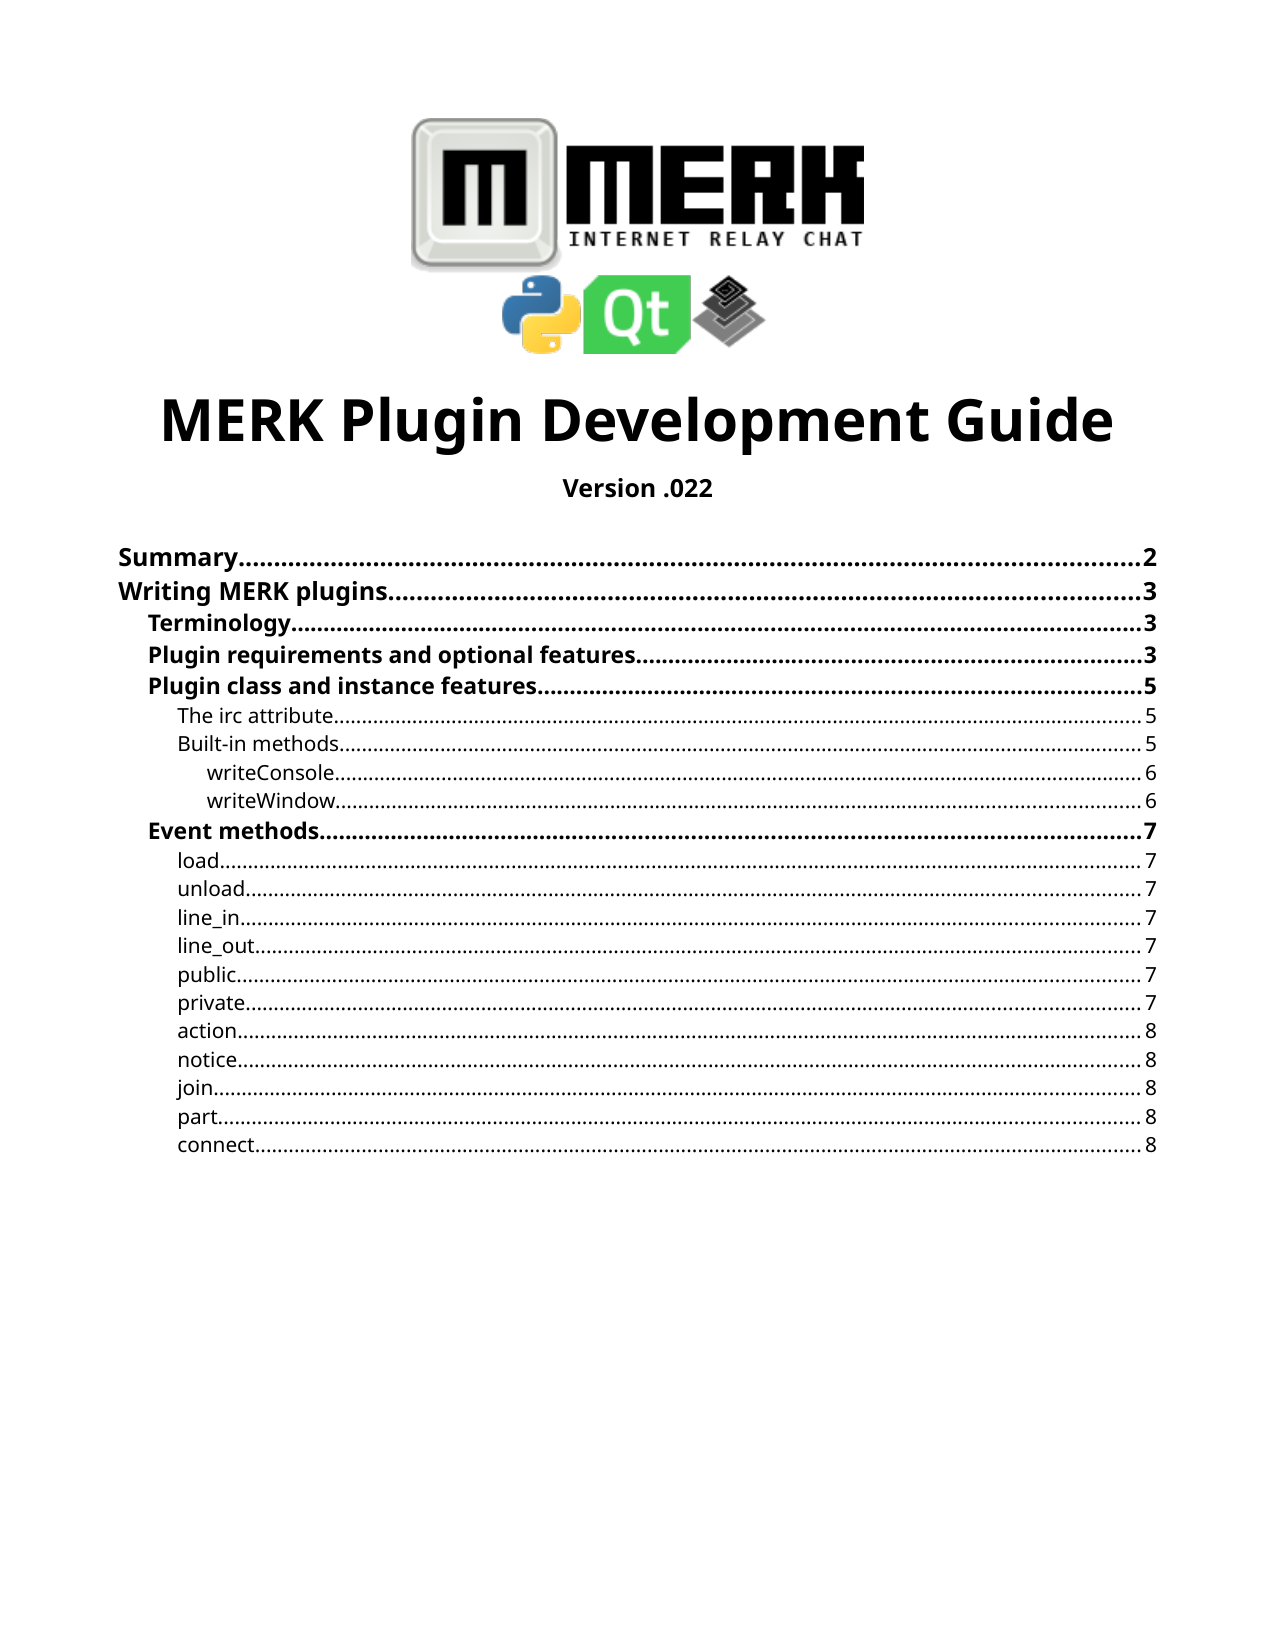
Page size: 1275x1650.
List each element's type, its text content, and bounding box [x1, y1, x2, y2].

text The irc attribute 5 [177, 701, 1157, 729]
table_header [864, 118, 1157, 354]
text Plugin class and instance features 5 [148, 670, 1157, 701]
text unload 7 [177, 874, 1157, 903]
text connect 8 [177, 1130, 1157, 1159]
text writeConsole 6 [207, 758, 1157, 786]
text load 7 [177, 846, 1157, 874]
text Built-in methods 5 [177, 729, 1157, 758]
text public 7 [177, 960, 1157, 988]
text Terminology 3 [148, 607, 1157, 638]
text line_out 7 [177, 931, 1157, 960]
text line_in 7 [177, 903, 1157, 931]
text action 8 [177, 1017, 1157, 1045]
text join 8 [177, 1073, 1157, 1102]
table_cell MERK Plugin Development Guide [118, 354, 1157, 471]
text part 8 [177, 1102, 1157, 1130]
table_header [118, 118, 411, 354]
table_cell Version .022 [118, 471, 1157, 505]
text Event methods 7 [148, 815, 1157, 846]
text private 7 [177, 988, 1157, 1017]
text Writing MERK plugins 3 [118, 573, 1157, 607]
text writeWindow 6 [207, 786, 1157, 815]
text Summary 2 [118, 539, 1157, 573]
picture [411, 118, 864, 354]
text notice 8 [177, 1045, 1157, 1073]
text Plugin requirements and optional features 3 [148, 638, 1157, 670]
